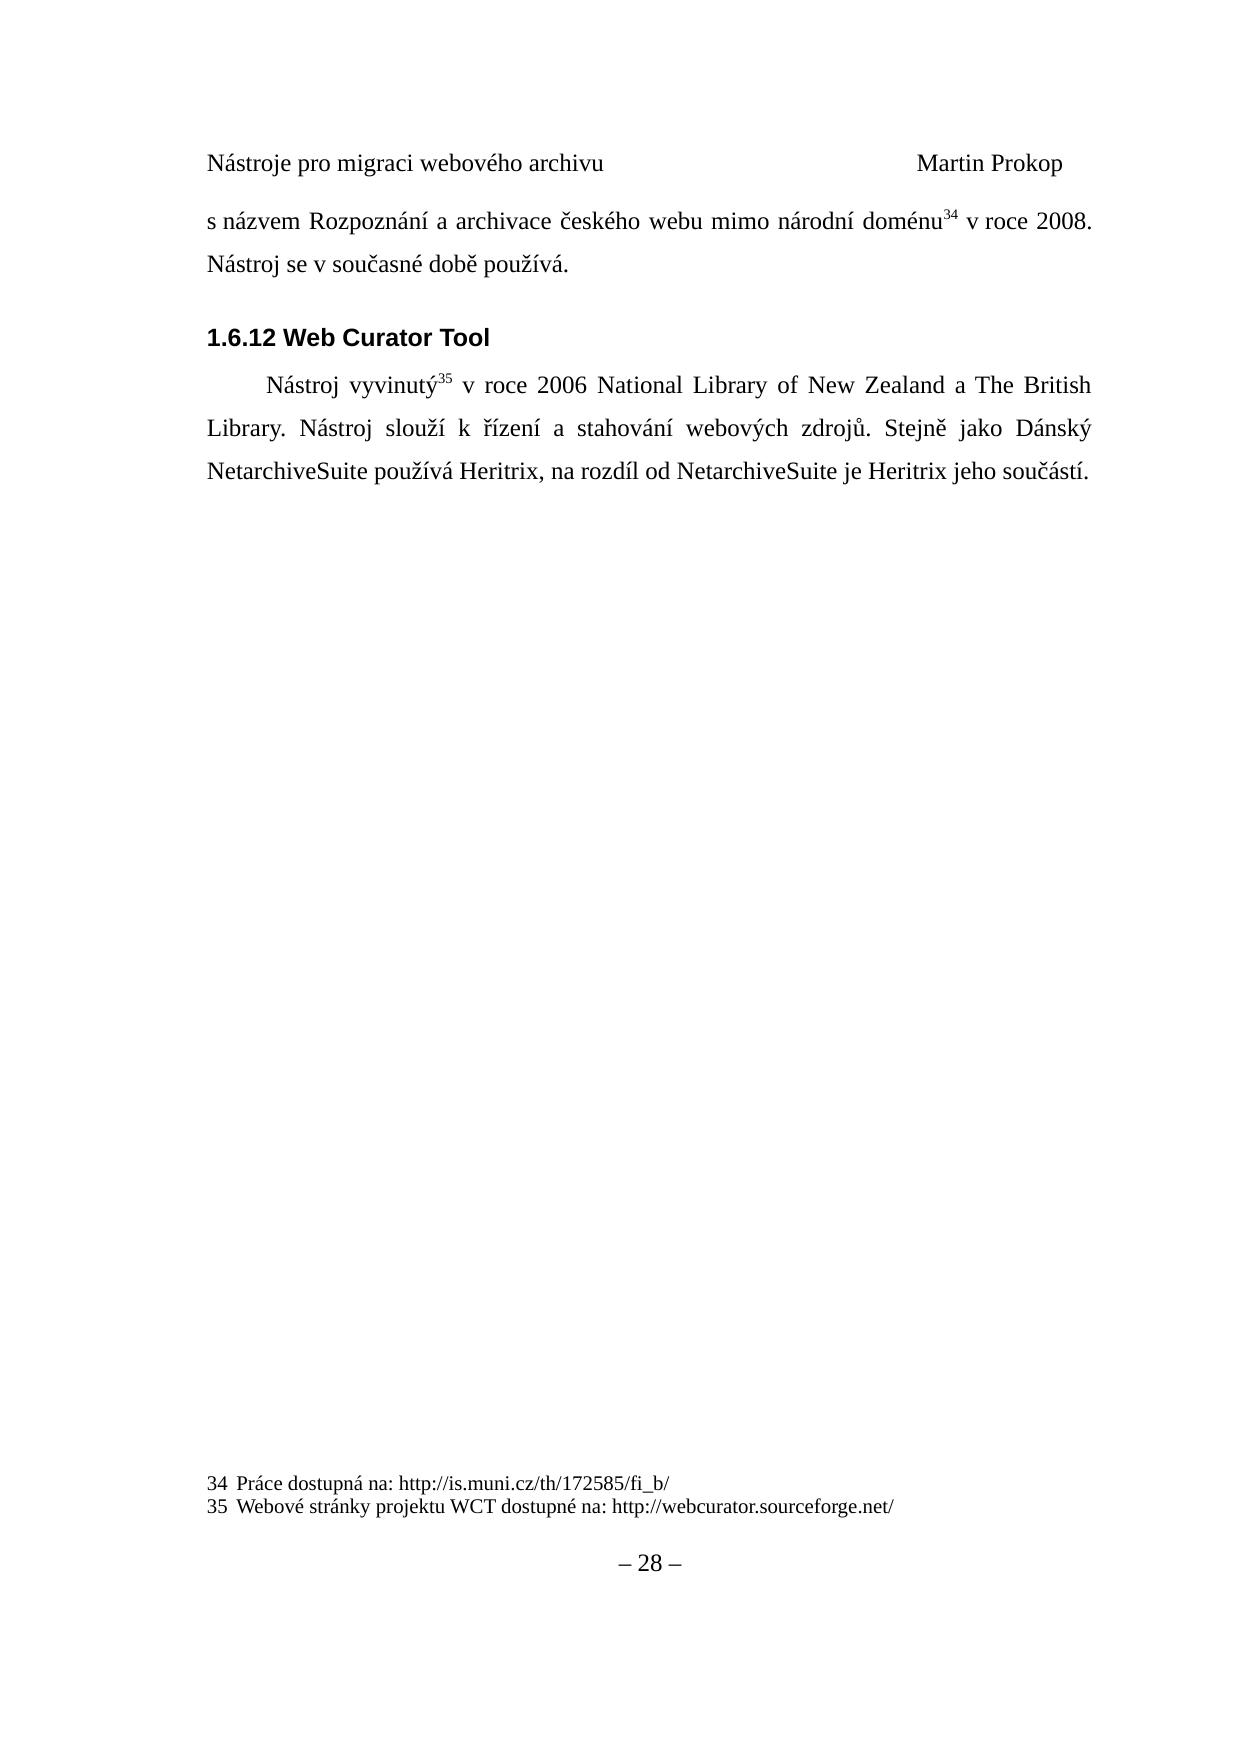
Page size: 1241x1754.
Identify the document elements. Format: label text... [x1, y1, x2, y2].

text Práce dostupná na: http://is.muni.cz/th/172585/fi_b/ [207, 1470, 1093, 1494]
subtitle 1.6.12 Web Curator Tool [207, 323, 1093, 352]
text s názvem Rozpoznání a archivace českého webu mimo národní doménu v roce 2008. Nástroj se v současné době používá. [207, 206, 1093, 278]
text Webové stránky projektu WCT dostupné na: http://webcurator.sourceforge.net/ [207, 1494, 1093, 1518]
text Nástroj vyvinutý v roce 2006 National Library of New Zealand a The British Library. Nástroj slouží k řízení a stahování webových zdrojů. Stejně jako Dánský NetarchiveSuite používá Heritrix, na rozdíl od NetarchiveSuite je Heritrix jeho součástí. [207, 370, 1093, 485]
